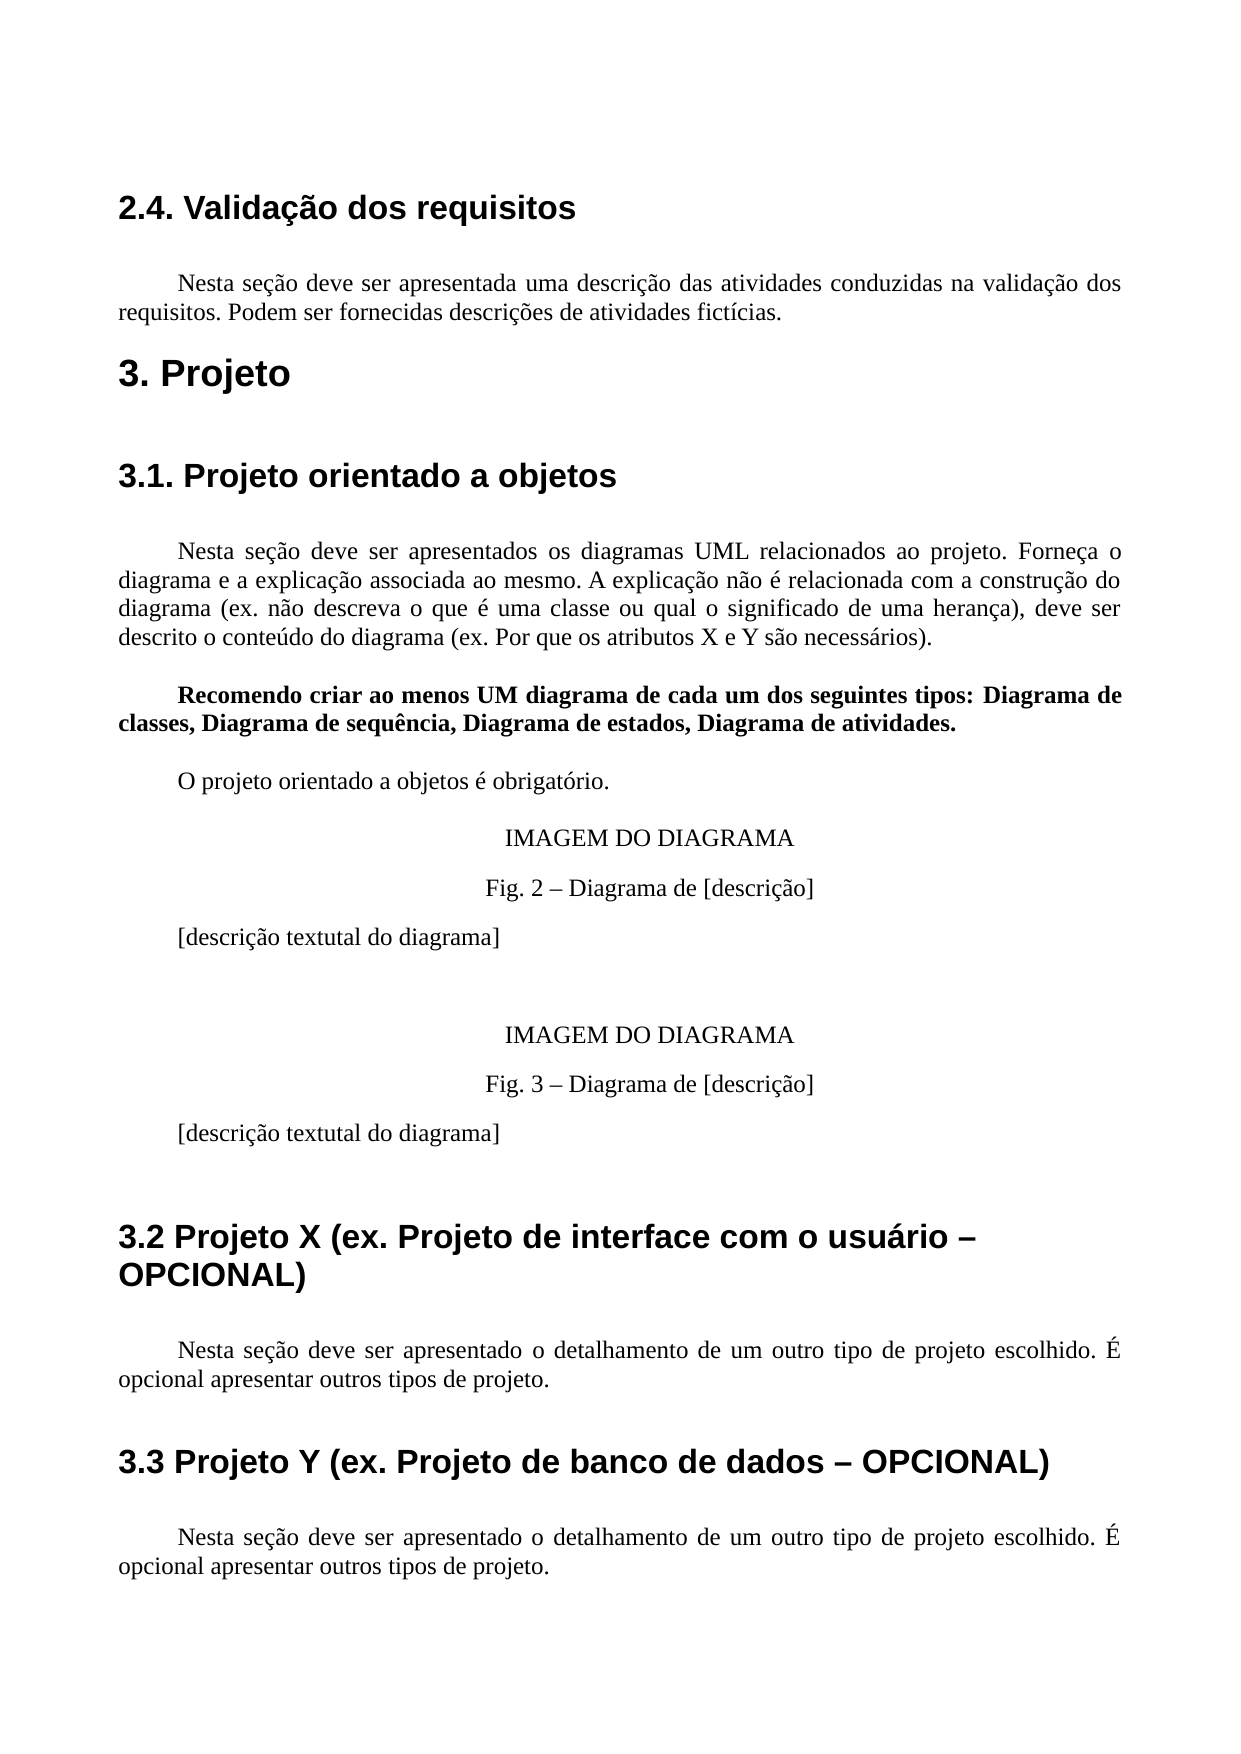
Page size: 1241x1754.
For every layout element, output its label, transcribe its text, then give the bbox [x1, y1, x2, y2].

text IMAGEM DO DIAGRAMA [118, 1020, 1122, 1048]
text Recomendo criar ao menos UM diagrama de cada um dos seguintes tipos: Diagrama de classes, Diagrama de sequência, Diagrama de estados, Diagrama de atividades. [118, 680, 1122, 737]
text Nesta seção deve ser apresentado o detalhamento de um outro tipo de projeto escolhido. É opcional apresentar outros tipos de projeto. [118, 1335, 1122, 1393]
text Fig. 2 – Diagrama de [descrição] [118, 873, 1122, 901]
subtitle 3.1. Projeto orientado a objetos [118, 456, 1122, 495]
text [descrição textutal do diagrama] [118, 1118, 1122, 1147]
text IMAGEM DO DIAGRAMA [118, 823, 1122, 852]
text [descrição textutal do diagrama] [118, 922, 1122, 950]
subtitle 3. Projeto [118, 350, 1122, 394]
text Nesta seção deve ser apresentado o detalhamento de um outro tipo de projeto escolhido. É opcional apresentar outros tipos de projeto. [118, 1522, 1122, 1579]
text Nesta seção deve ser apresentada uma descrição das atividades conduzidas na validação dos requisitos. Podem ser fornecidas descrições de atividades fictícias. [118, 268, 1122, 325]
subtitle 3.3 Projeto Y (ex. Projeto de banco de dados – OPCIONAL) [118, 1442, 1122, 1481]
text Fig. 3 – Diagrama de [descrição] [118, 1069, 1122, 1098]
text O projeto orientado a objetos é obrigatório. [118, 766, 1122, 795]
subtitle 3.2 Projeto X (ex. Projeto de interface com o usuário – OPCIONAL) [118, 1217, 1122, 1294]
text Nesta seção deve ser apresentados os diagramas UML relacionados ao projeto. Forneça o diagrama e a explicação associada ao mesmo. A explicação não é relacionada com a construção do diagrama (ex. não descreva o que é uma classe ou qual o significado de uma herança), deve ser descrito o conteúdo do diagrama (ex. Por que os atributos X e Y são necessários). [118, 536, 1122, 651]
subtitle 2.4. Validação dos requisitos [118, 188, 1122, 227]
